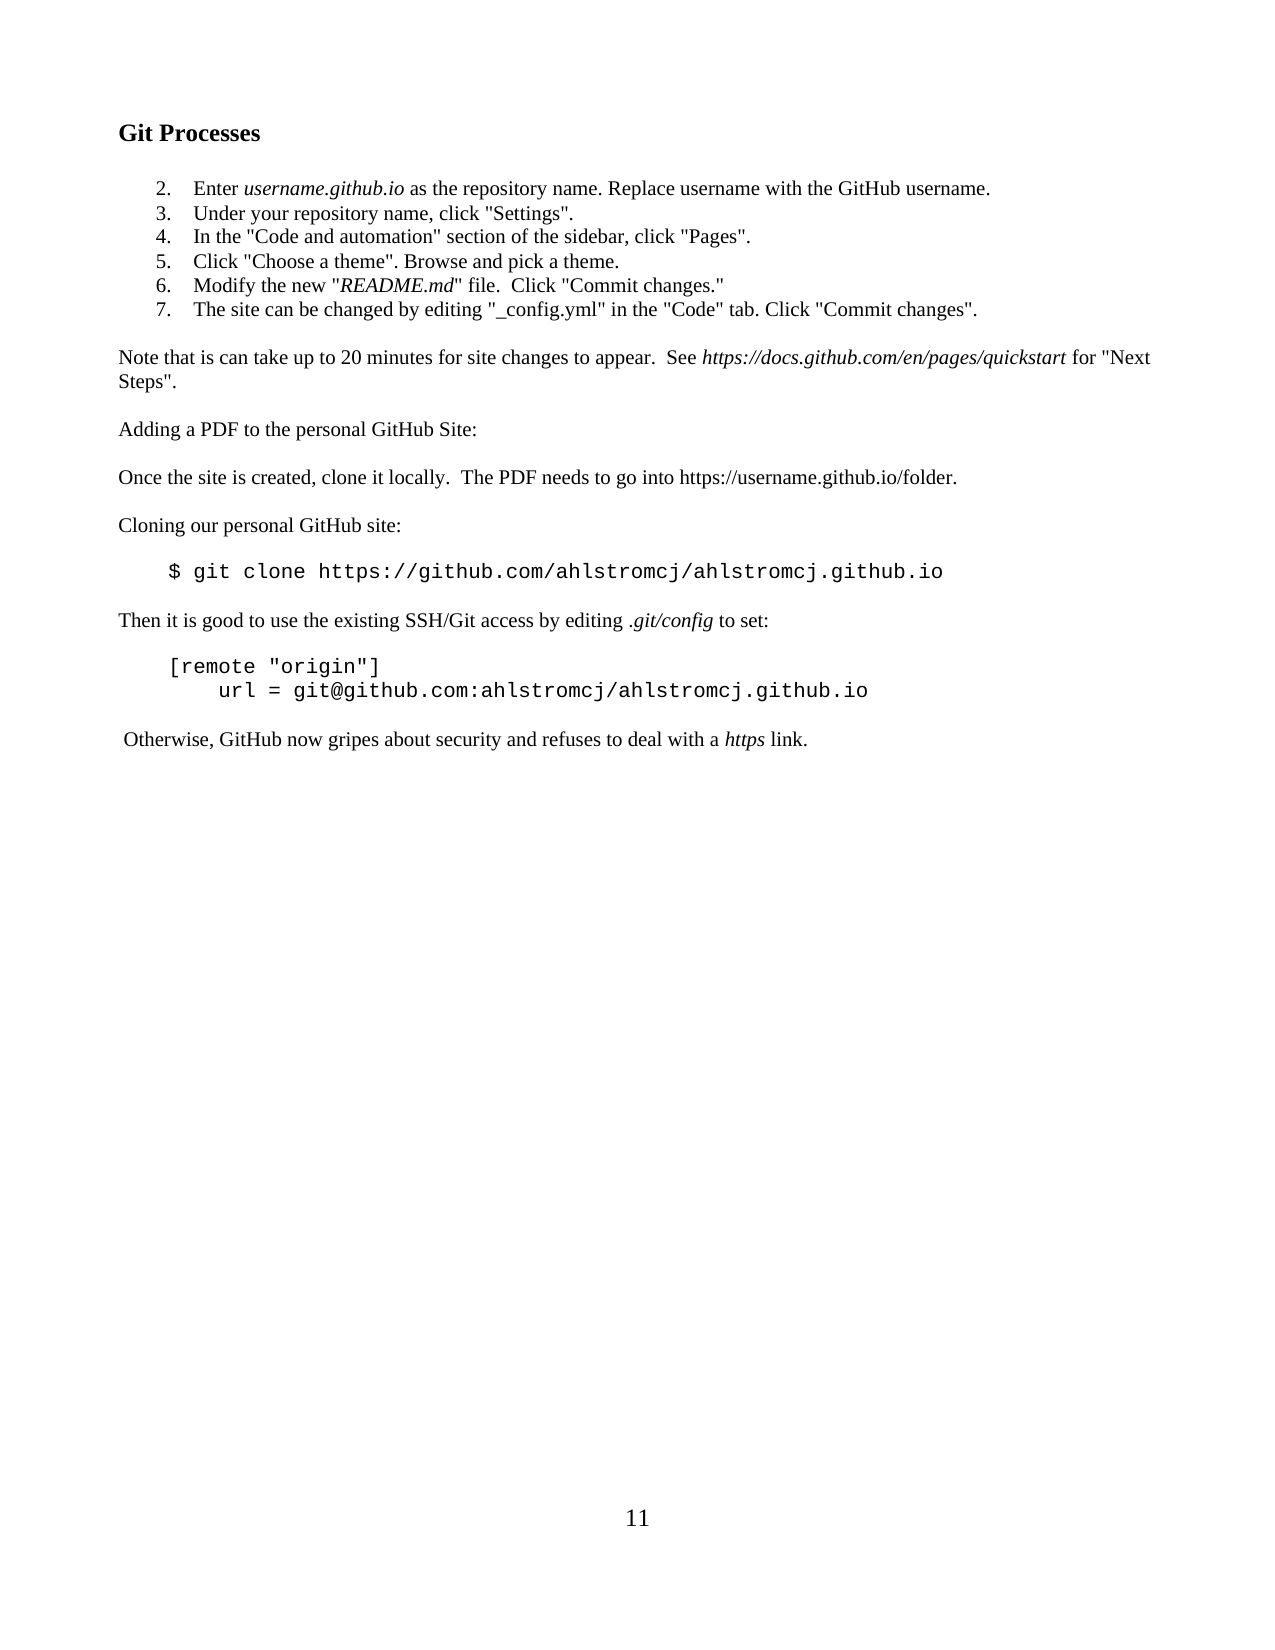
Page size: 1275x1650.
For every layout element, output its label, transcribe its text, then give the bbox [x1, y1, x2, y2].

text Once the site is created, clone it locally. The PDF needs to go into https://username.github.io/folder. [118, 465, 1157, 489]
list Enter username.github.io as the repository name. Replace username with the GitHub username. [156, 176, 1157, 200]
list Under your repository name, click "Settings". [156, 200, 1157, 224]
text Cloning our personal GitHub site: [118, 513, 1157, 537]
text url = git@github.com:ahlstromcj/ahlstromcj.github.io [118, 679, 1157, 703]
text Otherwise, GitHub now gripes about security and refuses to deal with a https link. [118, 727, 1157, 751]
list Modify the new "README.md" file. Click "Commit changes." [156, 273, 1157, 297]
text Note that is can take up to 20 minutes for site changes to appear. See https://docs.github.com/en/pages/quickstart for "Next Steps". [118, 345, 1157, 393]
list Click "Choose a theme". Browse and pick a theme. [156, 248, 1157, 273]
text $ git clone https://github.com/ahlstromcj/ahlstromcj.github.io [118, 561, 1157, 584]
text [remote "origin"] [118, 656, 1157, 679]
list The site can be changed by editing "_config.yml" in the "Code" tab. Click "Commit changes". [156, 297, 1157, 321]
text Then it is good to use the existing SSH/Git access by editing .git/config to set: [118, 608, 1157, 632]
list In the "Code and automation" section of the sidebar, click "Pages". [156, 224, 1157, 248]
text Adding a PDF to the personal GitHub Site: [118, 417, 1157, 441]
